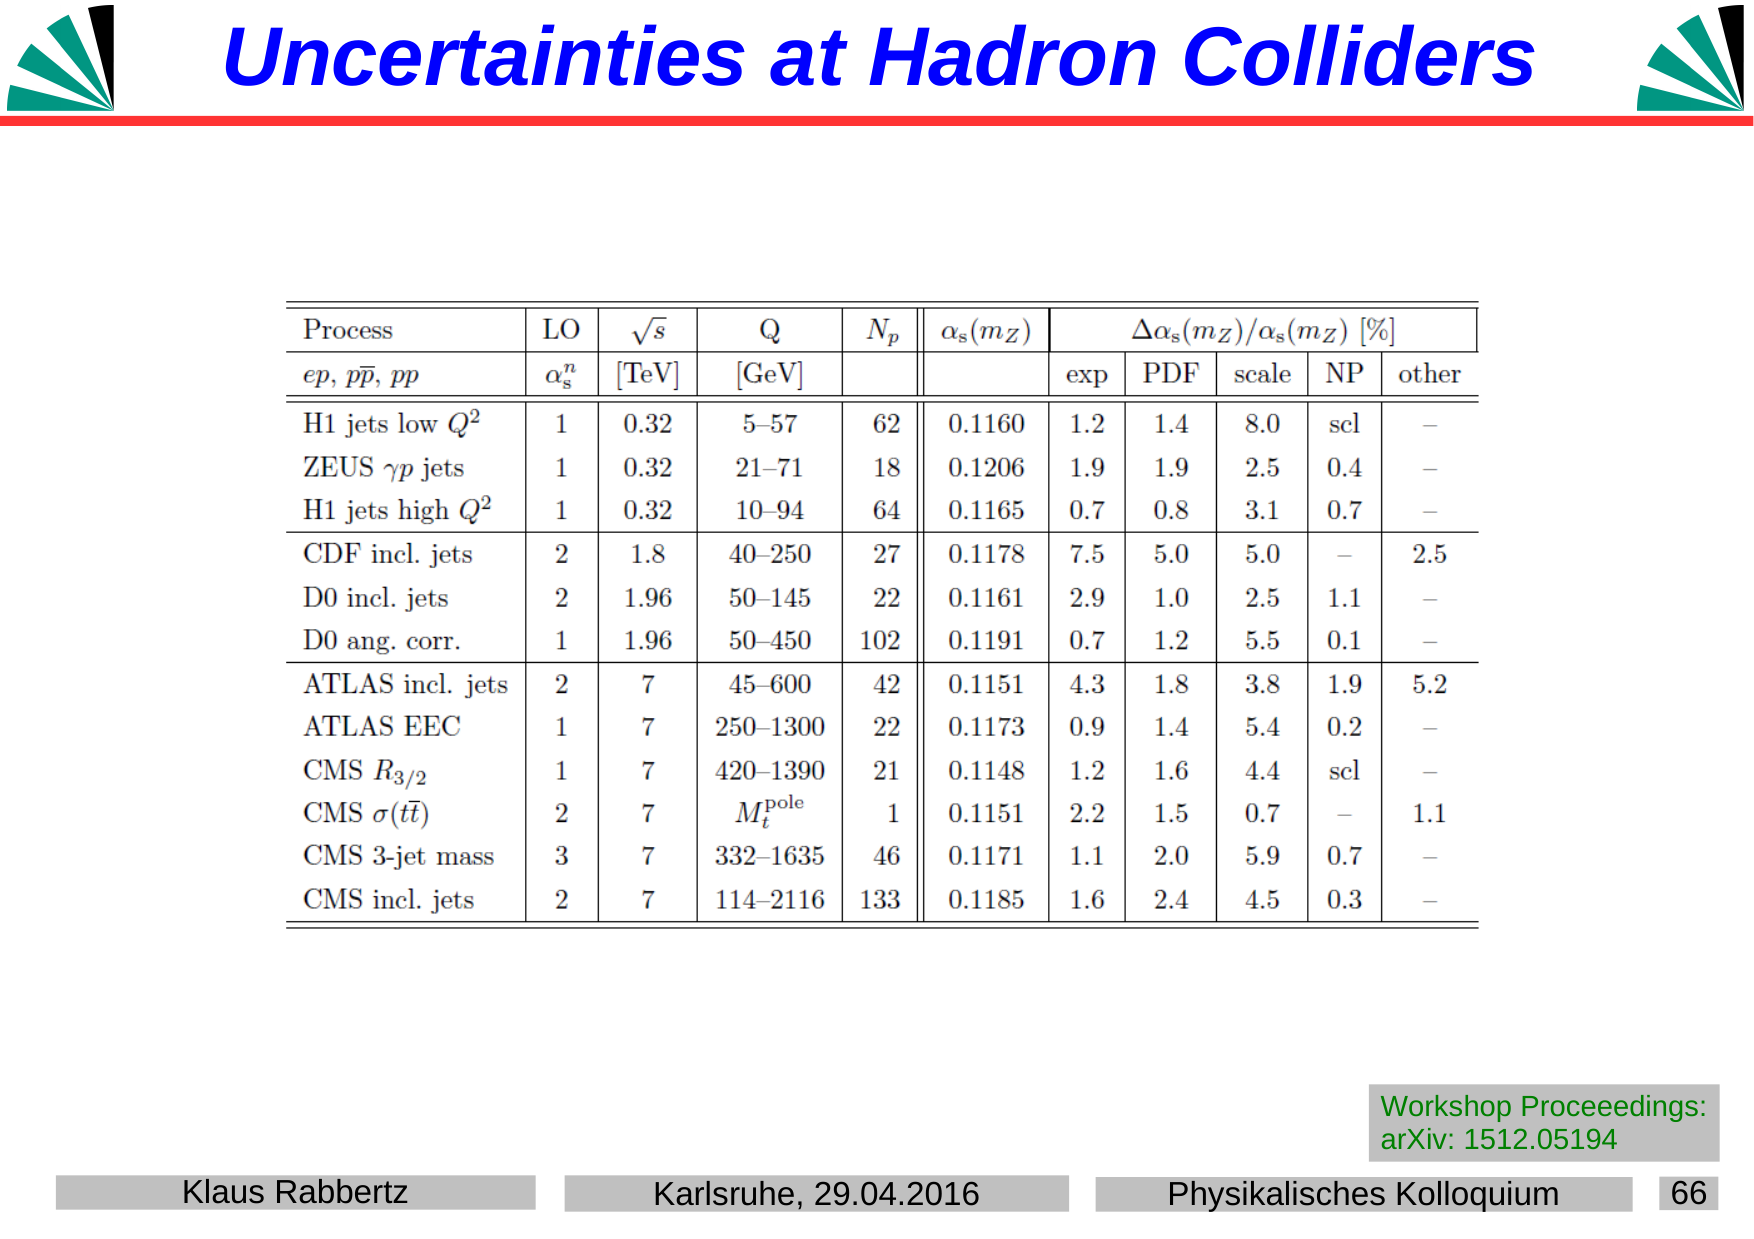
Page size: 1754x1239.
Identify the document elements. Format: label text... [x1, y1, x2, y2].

text_box Workshop Proceeedings: arXiv: 1512.05194 [1368, 1084, 1720, 1162]
picture [270, 290, 1490, 950]
picture [7, 5, 114, 112]
picture [1637, 5, 1744, 112]
title Uncertainties at Hadron Colliders [129, 0, 1631, 114]
